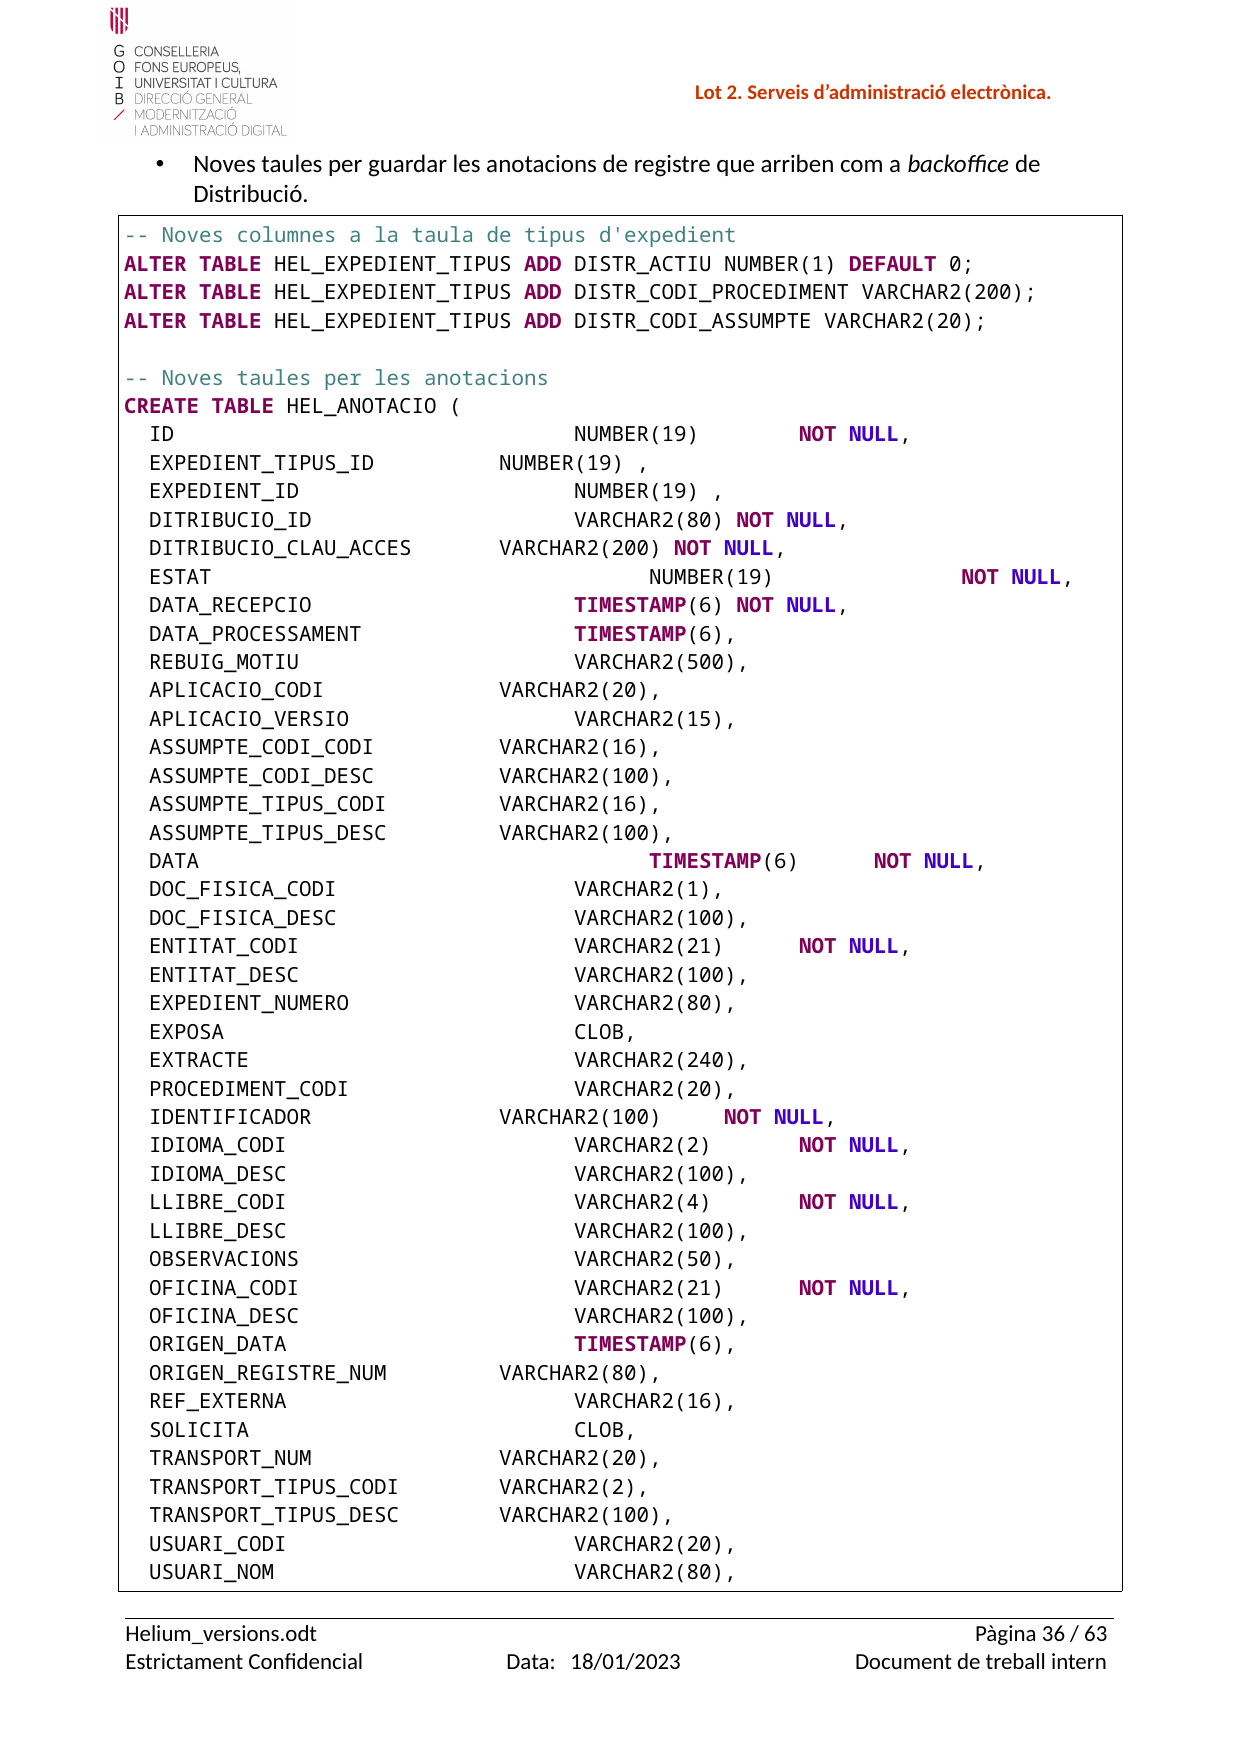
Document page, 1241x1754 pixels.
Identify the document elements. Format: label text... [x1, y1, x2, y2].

table_header -- Noves columnes a la taula de tipus d'expedient ALTER TABLE HEL_EXPEDIENT_TIPUS ADD DISTR_ACTIU NUMBER(1) DEFAULT 0; ALTER TABLE HEL_EXPEDIENT_TIPUS ADD DISTR_CODI_PROCEDIMENT VARCHAR2(200); ALTER TABLE HEL_EXPEDIENT_TIPUS ADD DISTR_CODI_ASSUMPTE VARCHAR2(20); -- Noves taules per les anotacions CREATE TABLE HEL_ANOTACIO ( ID NUMBER(19) NOT NULL, EXPEDIENT_TIPUS_ID NUMBER(19) , EXPEDIENT_ID NUMBER(19) , DITRIBUCIO_ID VARCHAR2(80) NOT NULL, DITRIBUCIO_CLAU_ACCES VARCHAR2(200) NOT NULL, ESTAT NUMBER(19) NOT NULL, DATA_RECEPCIO TIMESTAMP(6) NOT NULL, DATA_PROCESSAMENT TIMESTAMP(6), REBUIG_MOTIU VARCHAR2(500), APLICACIO_CODI VARCHAR2(20), APLICACIO_VERSIO VARCHAR2(15), ASSUMPTE_CODI_CODI VARCHAR2(16), ASSUMPTE_CODI_DESC VARCHAR2(100), ASSUMPTE_TIPUS_CODI VARCHAR2(16), ASSUMPTE_TIPUS_DESC VARCHAR2(100), DATA TIMESTAMP(6) NOT NULL, DOC_FISICA_CODI VARCHAR2(1), DOC_FISICA_DESC VARCHAR2(100), ENTITAT_CODI VARCHAR2(21) NOT NULL, ENTITAT_DESC VARCHAR2(100), EXPEDIENT_NUMERO VARCHAR2(80), EXPOSA CLOB, EXTRACTE VARCHAR2(240), PROCEDIMENT_CODI VARCHAR2(20), IDENTIFICADOR VARCHAR2(100) NOT NULL, IDIOMA_CODI VARCHAR2(2) NOT NULL, IDIOMA_DESC VARCHAR2(100), LLIBRE_CODI VARCHAR2(4) NOT NULL, LLIBRE_DESC VARCHAR2(100), OBSERVACIONS VARCHAR2(50), OFICINA_CODI VARCHAR2(21) NOT NULL, OFICINA_DESC VARCHAR2(100), ORIGEN_DATA TIMESTAMP(6), ORIGEN_REGISTRE_NUM VARCHAR2(80), REF_EXTERNA VARCHAR2(16), SOLICITA CLOB, TRANSPORT_NUM VARCHAR2(20), TRANSPORT_TIPUS_CODI VARCHAR2(2), TRANSPORT_TIPUS_DESC VARCHAR2(100), USUARI_CODI VARCHAR2(20), USUARI_NOM VARCHAR2(80), [119, 216, 1122, 1591]
list Noves taules per guardar les anotacions de registre que arriben com a backoffice de Distribució. [156, 148, 1122, 209]
picture [100, 0, 297, 144]
